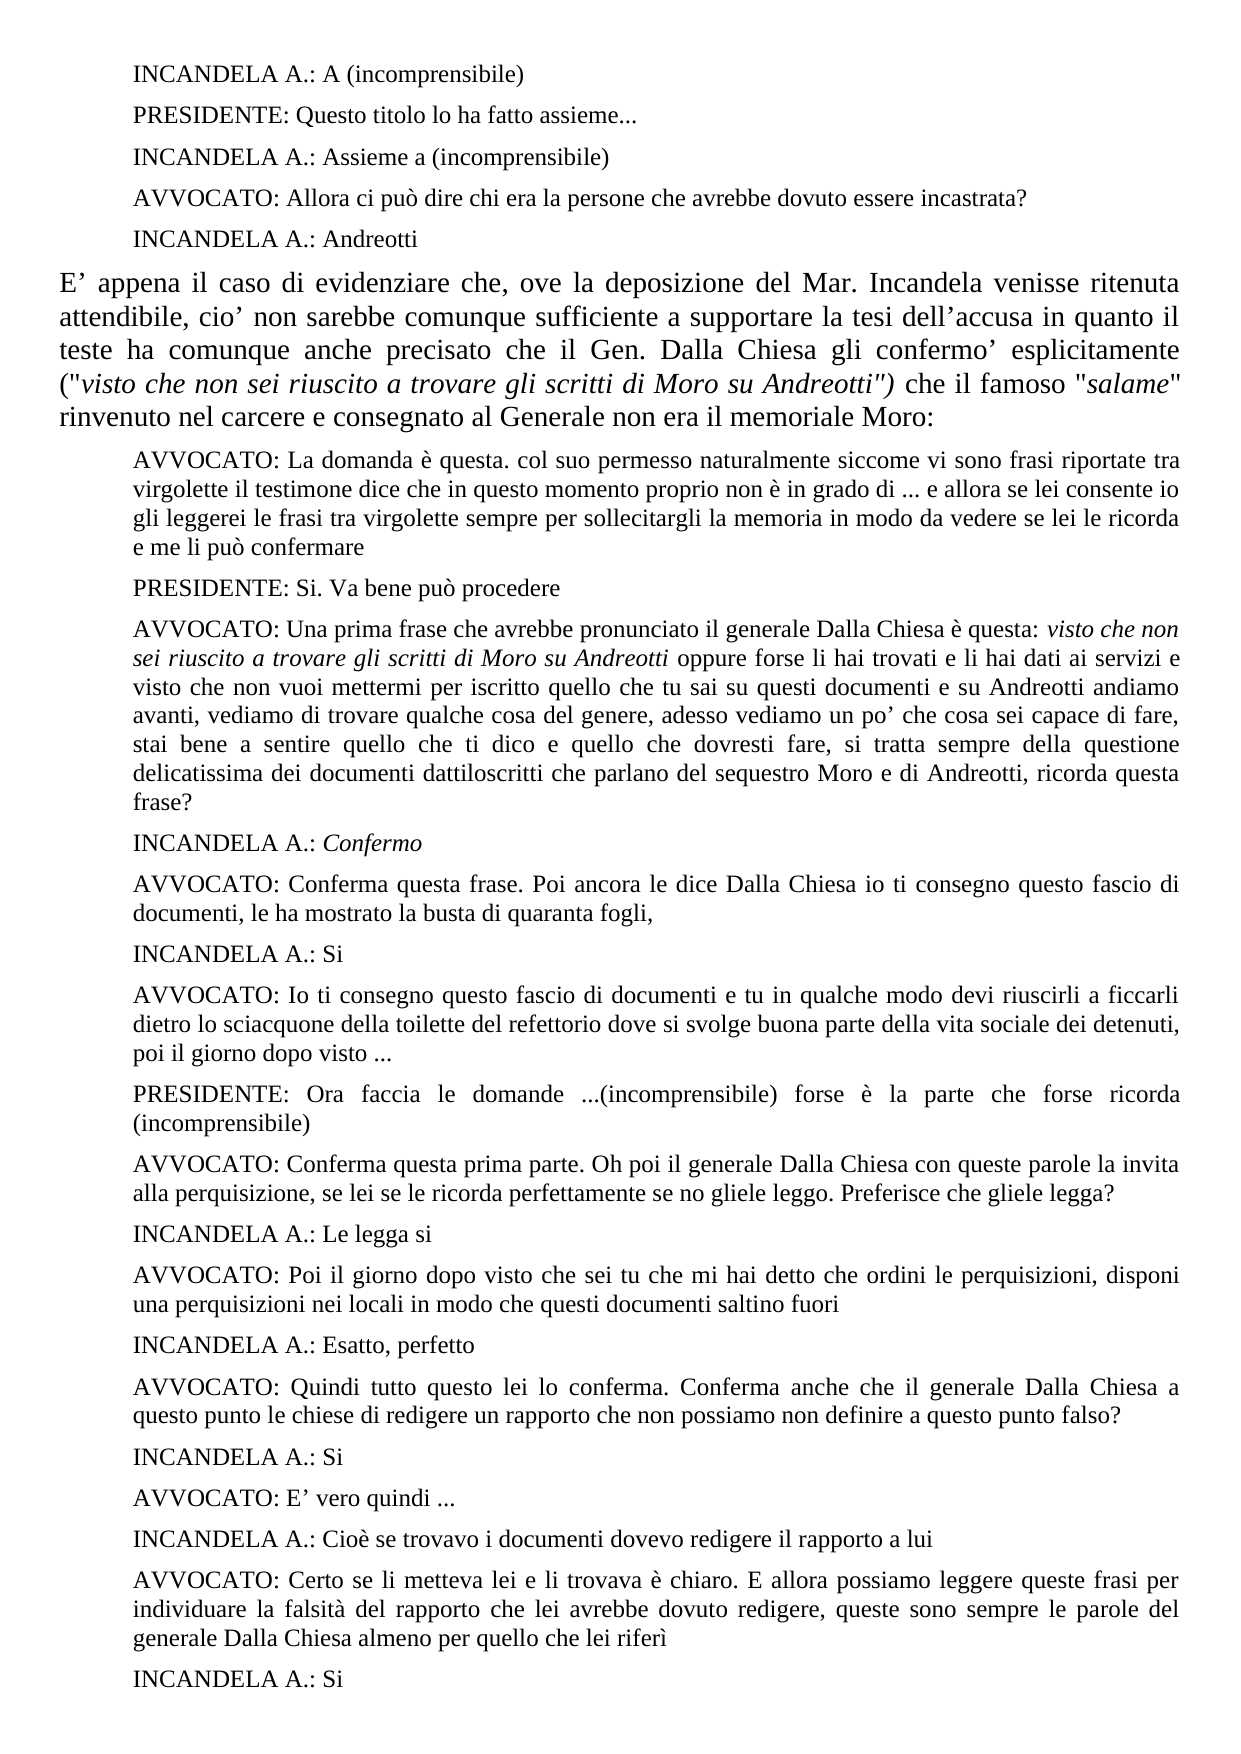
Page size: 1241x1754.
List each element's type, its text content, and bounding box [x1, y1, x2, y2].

text INCANDELA A.: Andreotti [133, 224, 1181, 253]
text INCANDELA A.: A (incomprensibile) [133, 59, 1181, 88]
text INCANDELA A.: Confermo [133, 828, 1181, 857]
text AVVOCATO: Una prima frase che avrebbe pronunciato il generale Dalla Chiesa è questa: visto che non sei riuscito a trovare gli scritti di Moro su Andreotti oppure forse li hai trovati e li hai dati ai servizi e visto che non vuoi mettermi per iscritto quello che tu sai su questi documenti e su Andreotti andiamo avanti, vediamo di trovare qualche cosa del genere, adesso vediamo un po’ che cosa sei capace di fare, stai bene a sentire quello che ti dico e quello che dovresti fare, si tratta sempre della questione delicatissima dei documenti dattiloscritti che parlano del sequestro Moro e di Andreotti, ricorda questa frase? [133, 614, 1181, 816]
text PRESIDENTE: Si. Va bene può procedere [133, 573, 1181, 602]
text INCANDELA A.: Le legga si [133, 1219, 1181, 1248]
text AVVOCATO: Io ti consegno questo fascio di documenti e tu in qualche modo devi riuscirli a ficcarli dietro lo sciacquone della toilette del refettorio dove si svolge buona parte della vita sociale dei detenuti, poi il giorno dopo visto ... [133, 981, 1181, 1067]
text AVVOCATO: Quindi tutto questo lei lo conferma. Conferma anche che il generale Dalla Chiesa a questo punto le chiese di redigere un rapporto che non possiamo non definire a questo punto falso? [133, 1372, 1181, 1429]
text AVVOCATO: E’ vero quindi ... [133, 1483, 1181, 1512]
text INCANDELA A.: Assieme a (incomprensibile) [133, 142, 1181, 170]
text PRESIDENTE: Questo titolo lo ha fatto assieme... [133, 100, 1181, 129]
text E’ appena il caso di evidenziare che, ove la deposizione del Mar. Incandela venisse ritenuta attendibile, cio’ non sarebbe comunque sufficiente a supportare la tesi dell’accusa in quanto il teste ha comunque anche precisato che il Gen. Dalla Chiesa gli confermo’ esplicitamente ("visto che non sei riuscito a trovare gli scritti di Moro su Andreotti") che il famoso "salame" rinvenuto nel carcere e consegnato al Generale non era il memoriale Moro: [59, 265, 1181, 433]
text AVVOCATO: Allora ci può dire chi era la persone che avrebbe dovuto essere incastrata? [133, 183, 1181, 212]
text AVVOCATO: Poi il giorno dopo visto che sei tu che mi hai detto che ordini le perquisizioni, disponi una perquisizioni nei locali in modo che questi documenti saltino fuori [133, 1261, 1181, 1318]
text AVVOCATO: Certo se li metteva lei e li trovava è chiaro. E allora possiamo leggere queste frasi per individuare la falsità del rapporto che lei avrebbe dovuto redigere, queste sono sempre le parole del generale Dalla Chiesa almeno per quello che lei riferì [133, 1566, 1181, 1652]
text INCANDELA A.: Cioè se trovavo i documenti dovevo redigere il rapporto a lui [133, 1524, 1181, 1553]
text INCANDELA A.: Si [133, 1664, 1181, 1693]
text AVVOCATO: La domanda è questa. col suo permesso naturalmente siccome vi sono frasi riportate tra virgolette il testimone dice che in questo momento proprio non è in grado di ... e allora se lei consente io gli leggerei le frasi tra virgolette sempre per sollecitargli la memoria in modo da vedere se lei le ricorda e me li può confermare [133, 446, 1181, 561]
text AVVOCATO: Conferma questa prima parte. Oh poi il generale Dalla Chiesa con queste parole la invita alla perquisizione, se lei se le ricorda perfettamente se no gliele leggo. Preferisce che gliele legga? [133, 1149, 1181, 1207]
text INCANDELA A.: Esatto, perfetto [133, 1331, 1181, 1359]
text INCANDELA A.: Si [133, 939, 1181, 968]
text INCANDELA A.: Si [133, 1442, 1181, 1471]
text PRESIDENTE: Ora faccia le domande ...(incomprensibile) forse è la parte che forse ricorda (incomprensibile) [133, 1079, 1181, 1137]
text AVVOCATO: Conferma questa frase. Poi ancora le dice Dalla Chiesa io ti consegno questo fascio di documenti, le ha mostrato la busta di quaranta fogli, [133, 869, 1181, 927]
